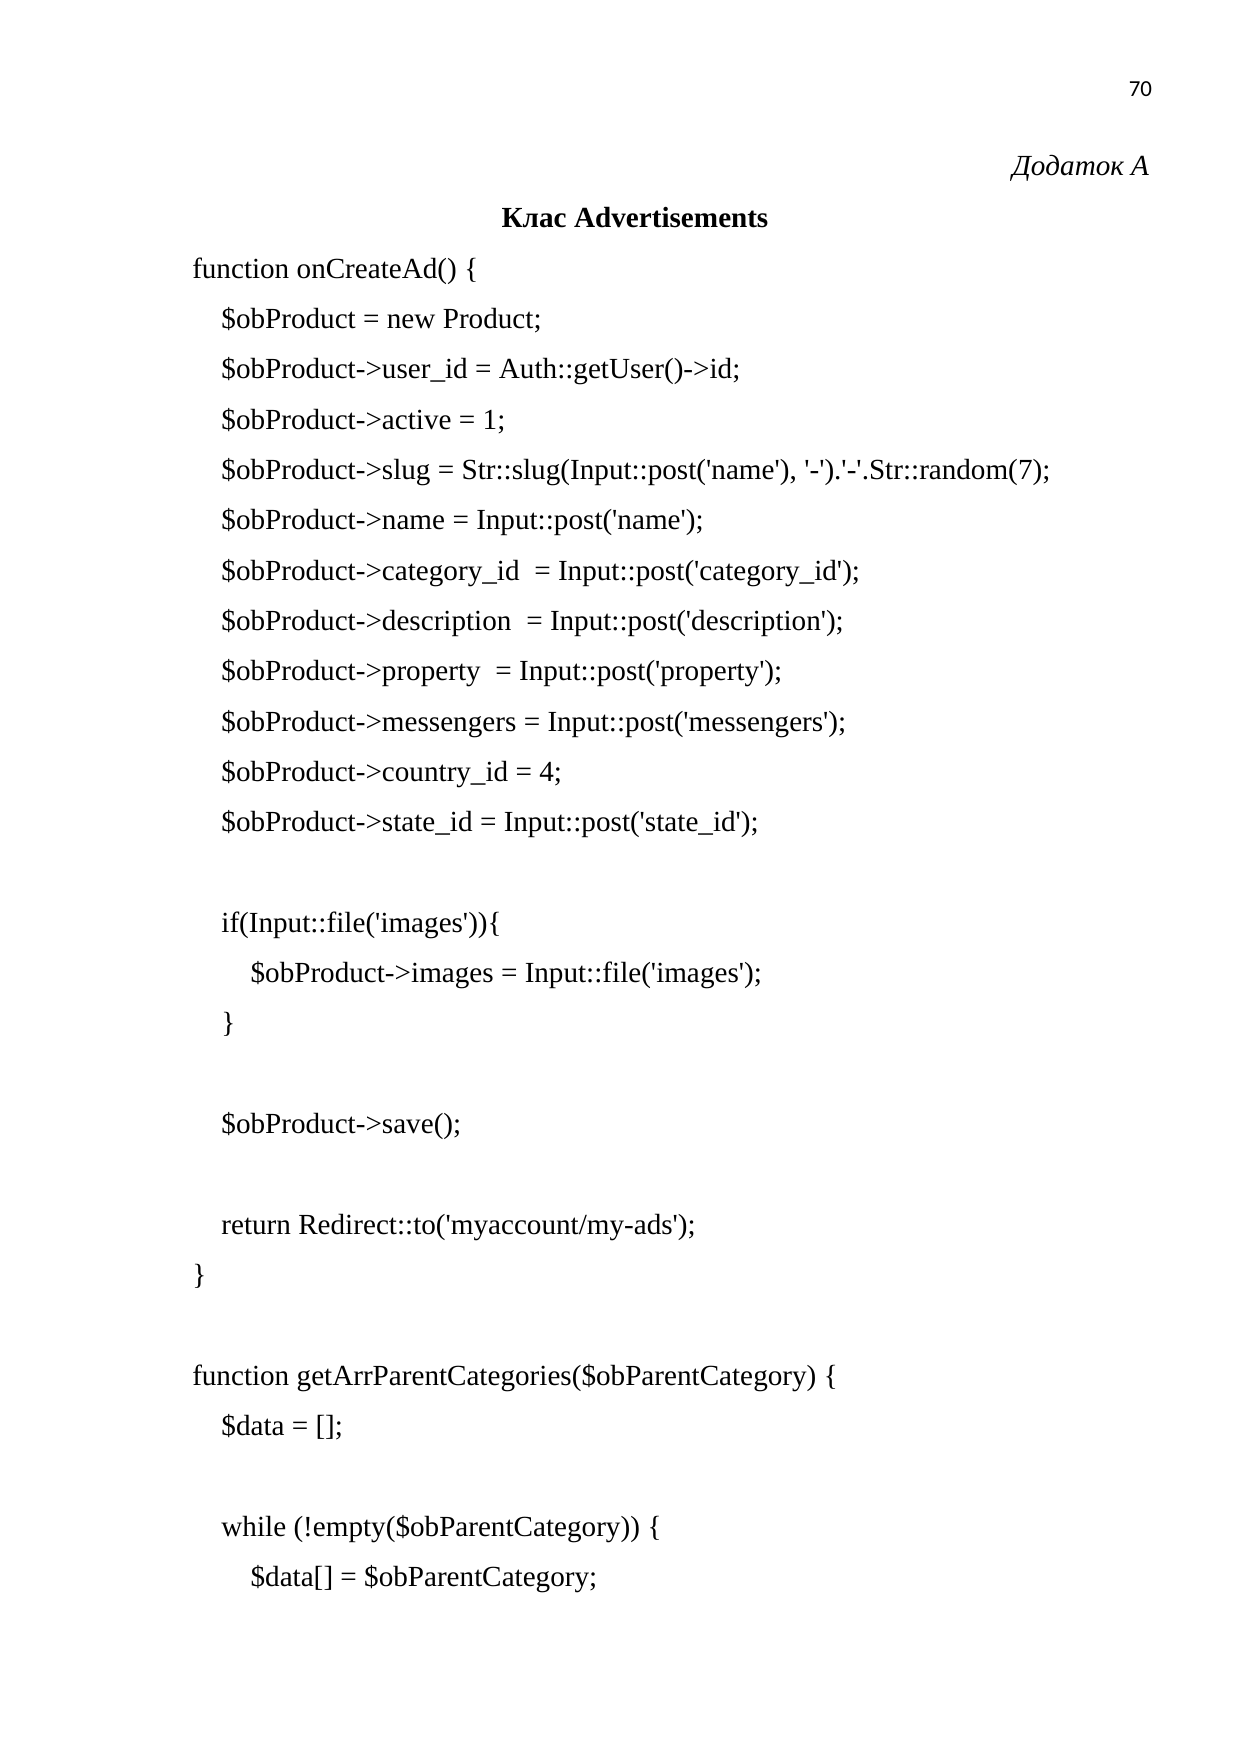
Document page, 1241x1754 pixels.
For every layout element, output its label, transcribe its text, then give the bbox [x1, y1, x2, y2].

text function getArrParentCategories($obParentCategory) { [118, 1358, 1152, 1391]
text $obProduct->state_id = Input::post('state_id'); [118, 804, 1152, 838]
text $obProduct = new Product; [118, 301, 1152, 335]
text $obProduct->messengers = Input::post('messengers'); [118, 704, 1152, 737]
text } [118, 1006, 1152, 1039]
text $obProduct->user_id = Auth::getUser()->id; [118, 351, 1152, 385]
text $obProduct->slug = Str::slug(Input::post('name'), '-').'-'.Str::random(7); [118, 452, 1152, 486]
text } [118, 1257, 1152, 1291]
text function onCreateAd() { [118, 251, 1152, 284]
text $obProduct->description = Input::post('description'); [118, 603, 1152, 637]
text $obProduct->active = 1; [118, 402, 1152, 435]
text $data[] = $obParentCategory; [118, 1559, 1152, 1592]
text $obProduct->property = Input::post('property'); [118, 653, 1152, 687]
text $obProduct->category_id = Input::post('category_id'); [118, 553, 1152, 586]
text if(Input::file('images')){ [118, 905, 1152, 938]
text $obProduct->save(); [118, 1106, 1152, 1140]
text $obProduct->name = Input::post('name'); [118, 502, 1152, 536]
text $obProduct->country_id = 4; [118, 754, 1152, 787]
text Клас Advertisements [118, 201, 1152, 234]
text $data = []; [118, 1408, 1152, 1442]
text $obProduct->images = Input::file('images'); [118, 955, 1152, 989]
text Додаток А [118, 148, 1152, 181]
text return Redirect::to('myaccount/my-ads'); [118, 1207, 1152, 1240]
text while (!empty($obParentCategory)) { [118, 1509, 1152, 1542]
